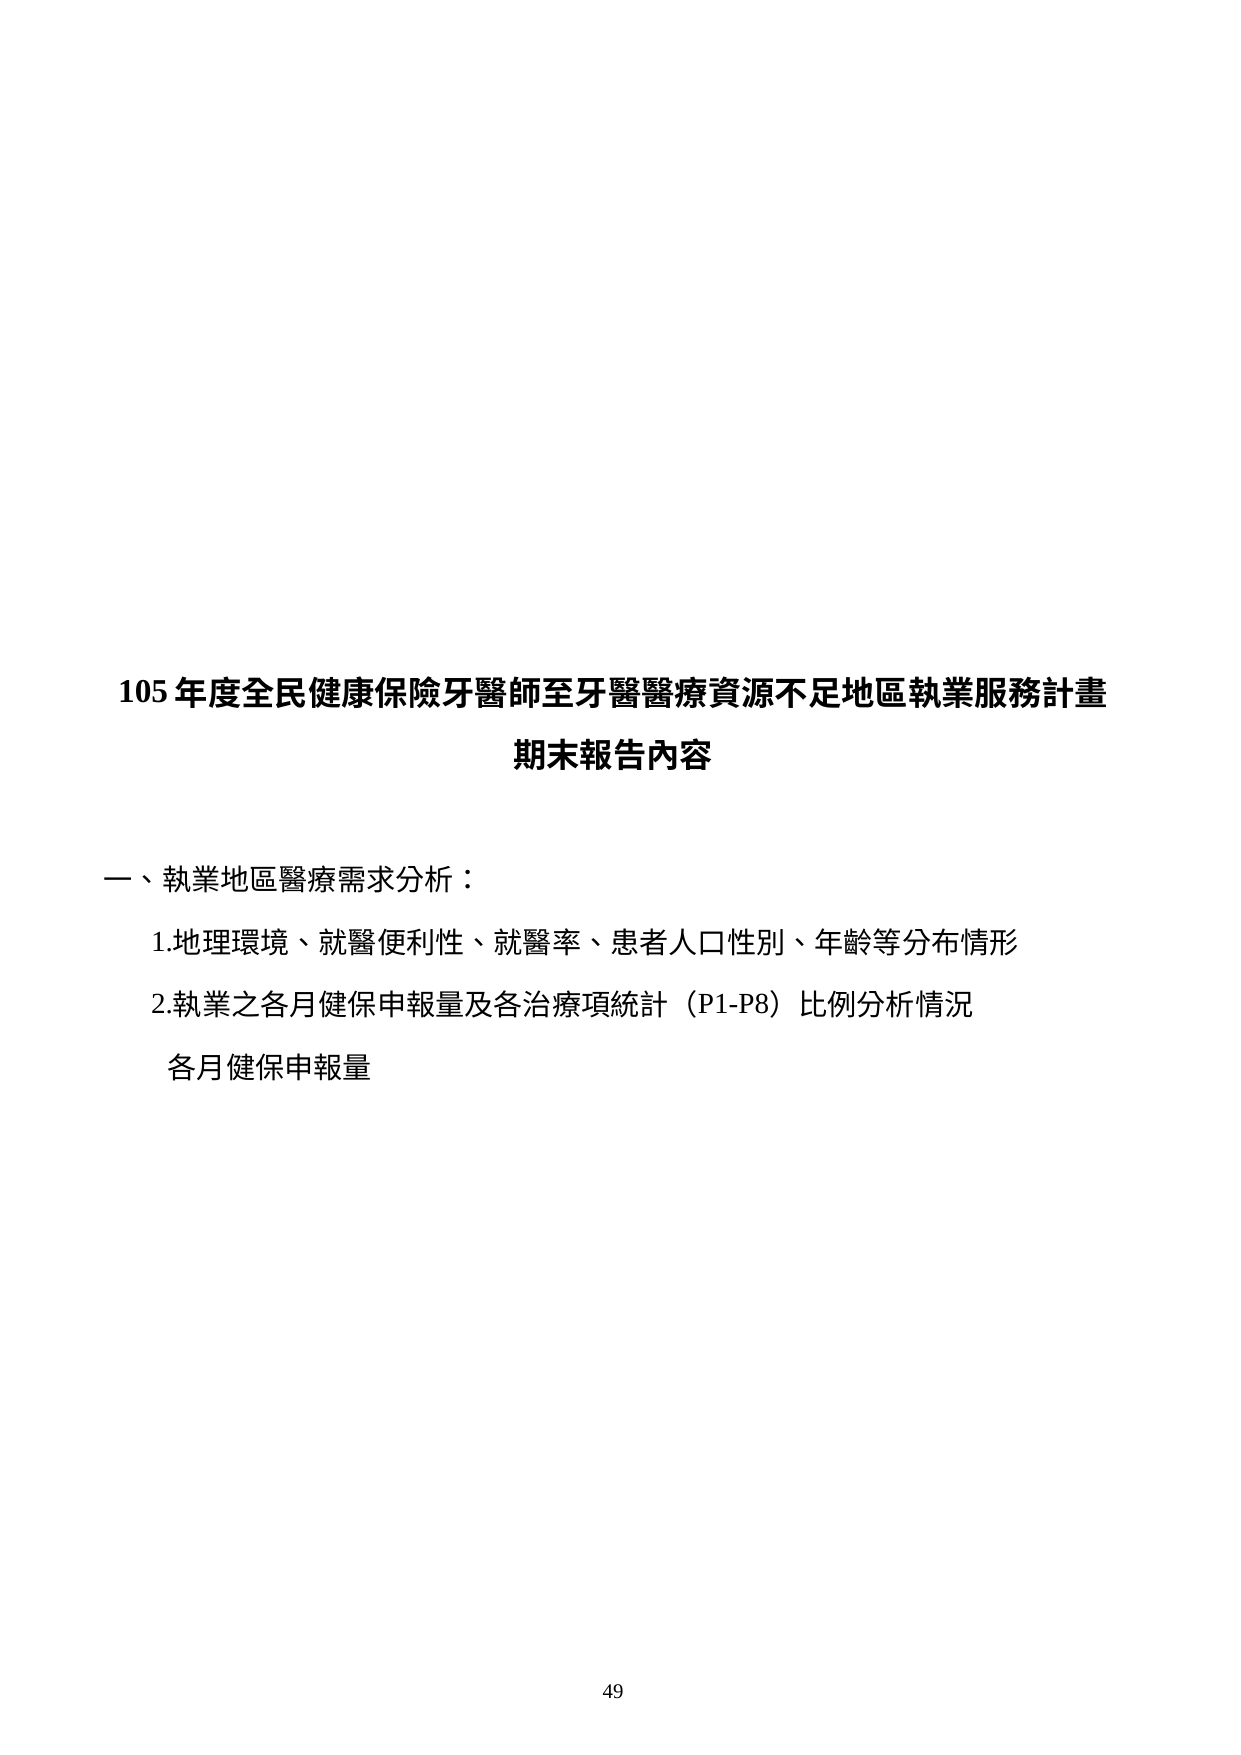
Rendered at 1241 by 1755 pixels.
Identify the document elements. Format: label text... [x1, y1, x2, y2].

text 1.地理環境、就醫便利性、就醫率、患者人口性別、年齡等分布情形 [151, 899, 1122, 961]
text 各月健保申報量 [151, 1024, 1122, 1086]
text 期末報告內容 [103, 711, 1122, 774]
text 2.執業之各月健保申報量及各治療項統計（P1-P8）比例分析情況 [151, 961, 1122, 1024]
text 105年度全民健康保險牙醫師至牙醫醫療資源不足地區執業服務計畫 [103, 649, 1122, 711]
text 一、執業地區醫療需求分析： [103, 836, 1122, 899]
